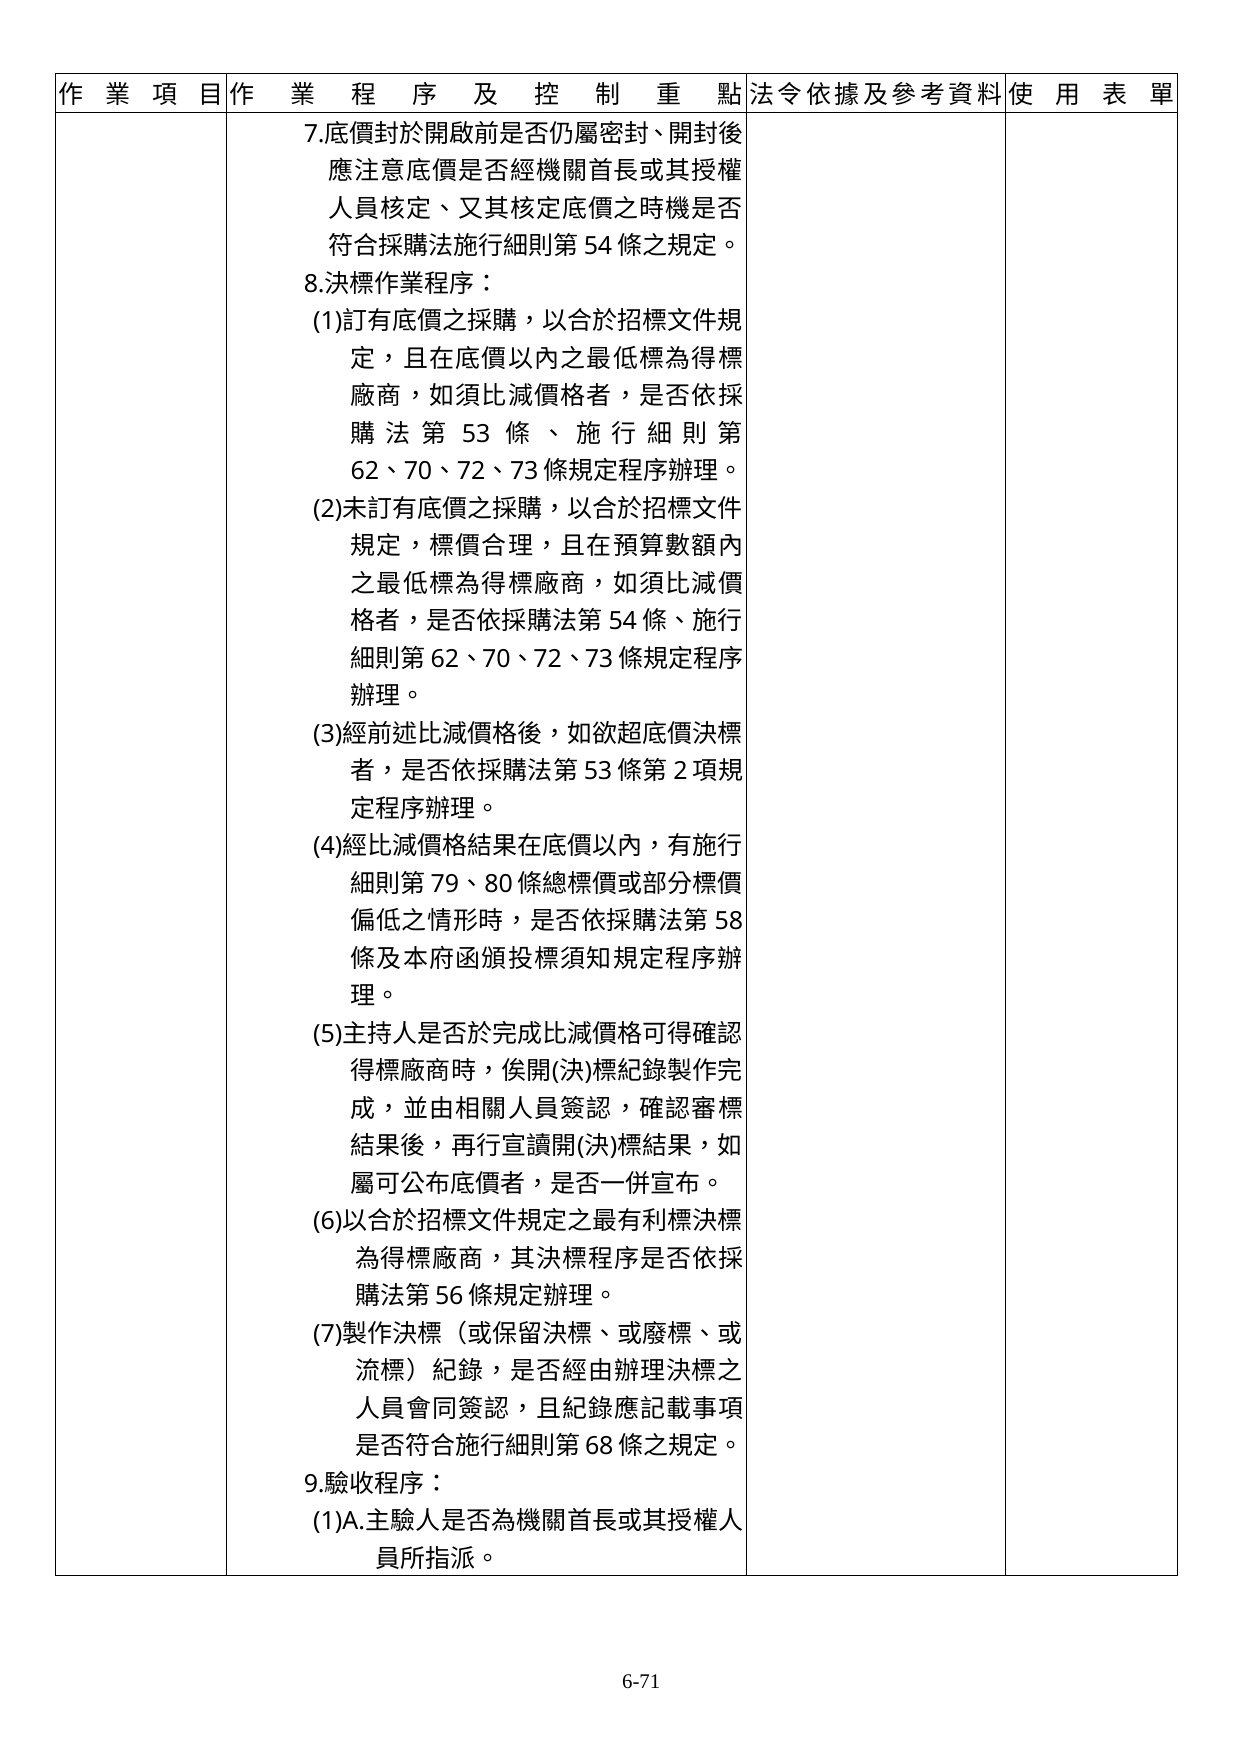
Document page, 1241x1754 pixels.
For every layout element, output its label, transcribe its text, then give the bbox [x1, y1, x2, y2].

table_cell [747, 113, 1005, 1575]
table_header 使用表單 [1006, 74, 1177, 112]
table_cell 7.底價封於開啟前是否仍屬密封、開封後應注意底價是否經機關首長或其授權人員核定、又其核定底價之時機是否符合採購法施行細則第54條之規定。 8.決標作業程序： (1)訂有底價之採購，以合於招標文件規定，且在底價以內之最低標為得標廠商，如須比減價格者，是否依採購法第53條、施行細則第62、70、72、73條規定程序辦理。 (2)未訂有底價之採購，以合於招標文件規定，標價合理，且在預算數額內之最低標為得標廠商，如須比減價格者，是否依採購法第54條、施行細則第62、70、72、73條規定程序辦理。 (3)經前述比減價格後，如欲超底價決標者，是否依採購法第53條第2項規定程序辦理。 (4)經比減價格結果在底價以內，有施行細則第79、80條總標價或部分標價偏低之情形時，是否依採購法第58條及本府函頒投標須知規定程序辦理。 (5)主持人是否於完成比減價格可得確認得標廠商時，俟開(決)標紀錄製作完成，並由相關人員簽認，確認審標結果後，再行宣讀開(決)標結果，如屬可公布底價者，是否一併宣布。 (6)以合於招標文件規定之最有利標決標為得標廠商，其決標程序是否依採購法第56條規定辦理。 (7)製作決標（或保留決標、或廢標、或流標）紀錄，是否經由辦理決標之人員會同簽認，且紀錄應記載事項是否符合施行細則第68條之規定。 9.驗收程序： (1)A.主驗人是否為機關首長或其授權人員所指派。 [227, 113, 746, 1575]
table_cell [1006, 113, 1177, 1575]
table_cell [56, 113, 226, 1575]
table_header 作業程序及控制重點 [227, 74, 746, 112]
table_header 作業項目 [56, 74, 226, 112]
table_header 法令依據及參考資料 [747, 74, 1005, 112]
